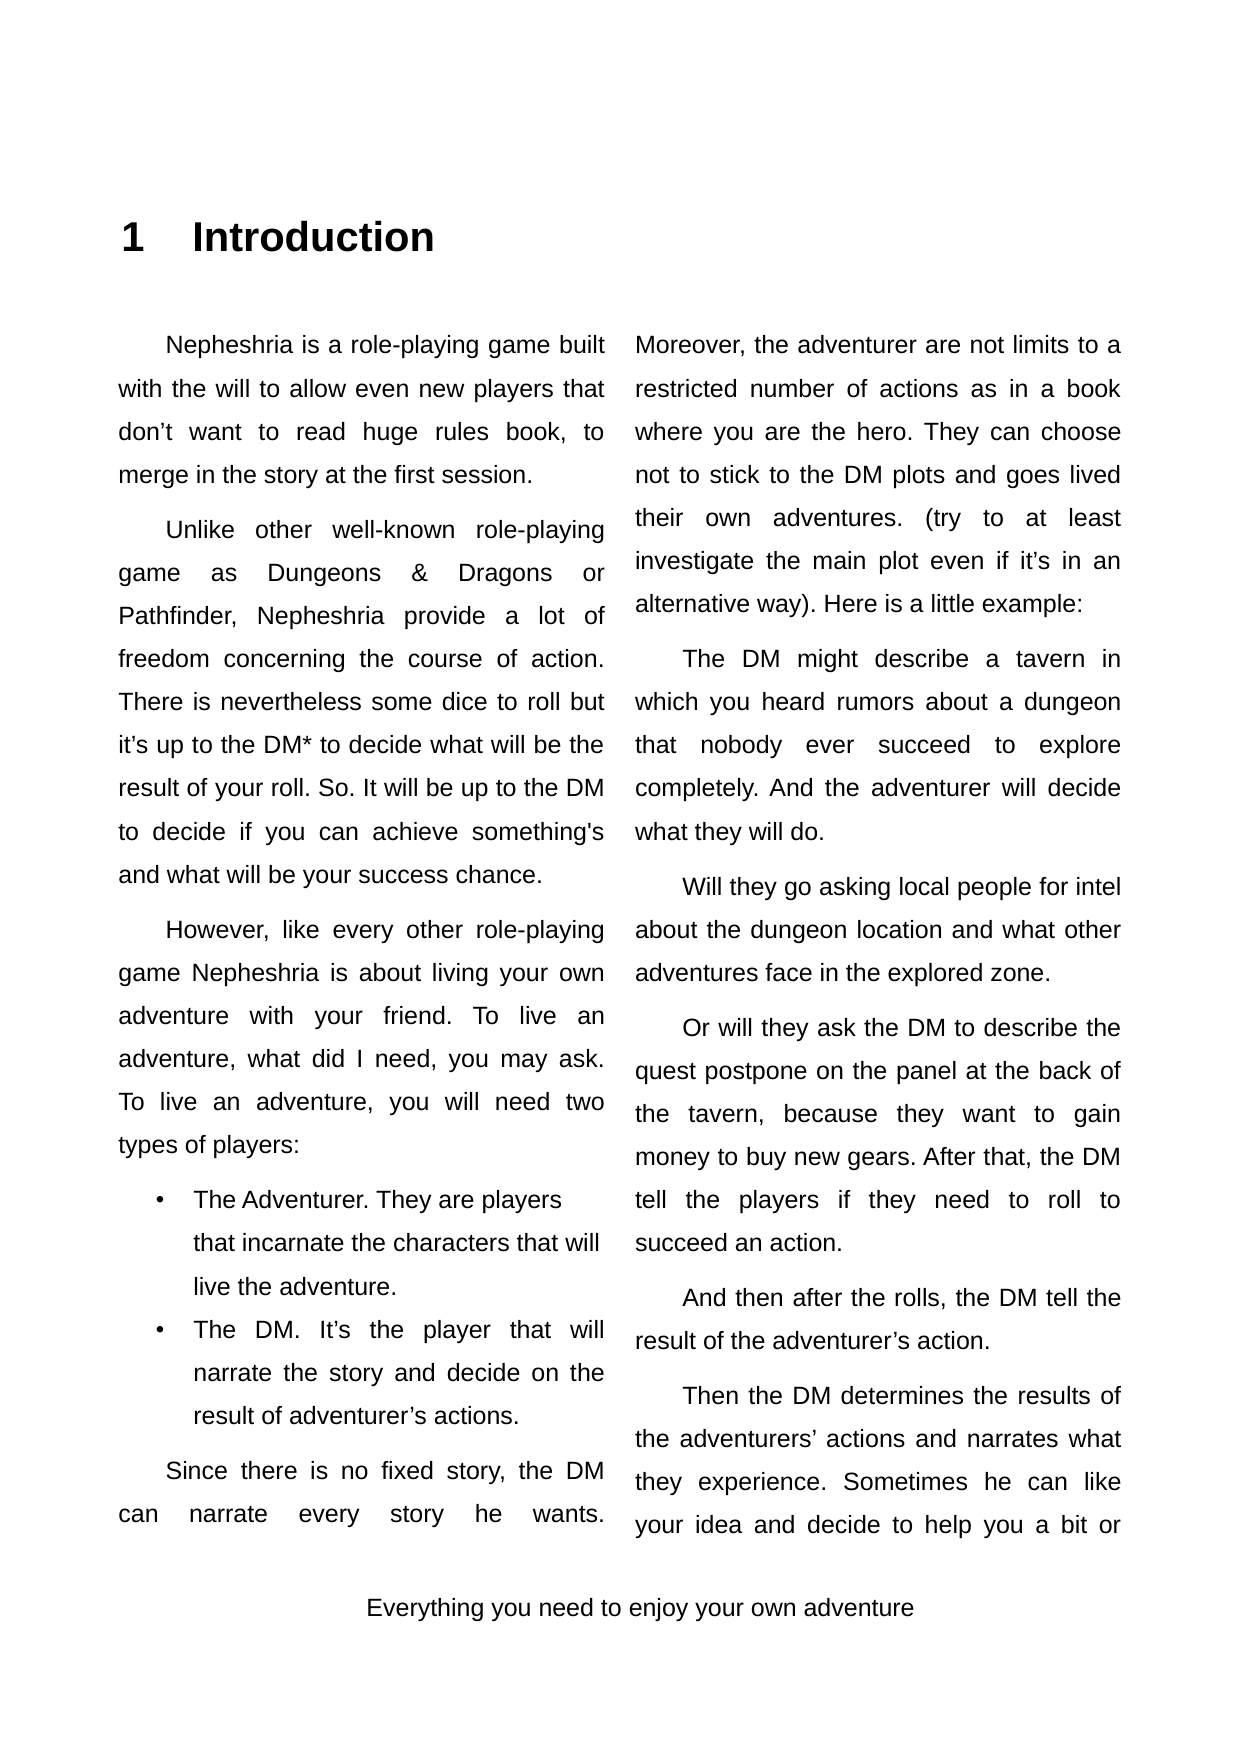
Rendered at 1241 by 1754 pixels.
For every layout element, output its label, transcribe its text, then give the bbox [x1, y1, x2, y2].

text Or will they ask the DM to describe the quest postpone on the panel at the back of the tavern, because they want to gain money to buy new gears. After that, the DM tell the players if they need to roll to succeed an action. [635, 1013, 1122, 1257]
text However, like every other role-playing game Nepheshria is about living your own adventure with your friend. To live an adventure, what did I need, you may ask. To live an adventure, you will need two types of players: [118, 914, 605, 1159]
text Nepheshria is a role-playing game built with the will to allow even new players that don’t want to read huge rules book, to merge in the story at the first session. [118, 330, 605, 488]
text And then after the rolls, the DM tell the result of the adventurer’s action. [635, 1283, 1122, 1355]
list The DM. It’s the player that will narrate the story and decide on the result of adventurer’s actions. [156, 1314, 605, 1430]
text Since there is no fixed story, the DM can narrate every story he wants. [118, 1456, 605, 1528]
text Moreover, the adventurer are not limits to a restricted number of actions as in a book where you are the hero. They can choose not to stick to the DM plots and goes lived their own adventures. (try to at least investigate the main plot even if it’s in an alternative way). Here is a little example: [635, 330, 1122, 618]
text Will they go asking local people for intel about the dungeon location and what other adventures face in the explored zone. [635, 871, 1122, 986]
text Unlike other well-known role-playing game as Dungeons & Dragons or Pathfinder, Nepheshria provide a lot of freedom concerning the course of action. There is nevertheless some dice to roll but it’s up to the DM* to decide what will be the result of your roll. So. It will be up to the DM to decide if you can achieve something's and what will be your success chance. [118, 515, 605, 888]
text The DM might describe a tavern in which you heard rumors about a dungeon that nobody ever succeed to explore completely. And the adventurer will decide what they will do. [635, 644, 1122, 845]
text Then the DM determines the results of the adventurers’ actions and narrates what they experience. Sometimes he can like your idea and decide to help you a bit or [635, 1381, 1122, 1539]
subtitle Introduction [118, 209, 1122, 263]
list The Adventurer. They are players that incarnate the characters that will live the adventure. [156, 1185, 605, 1300]
